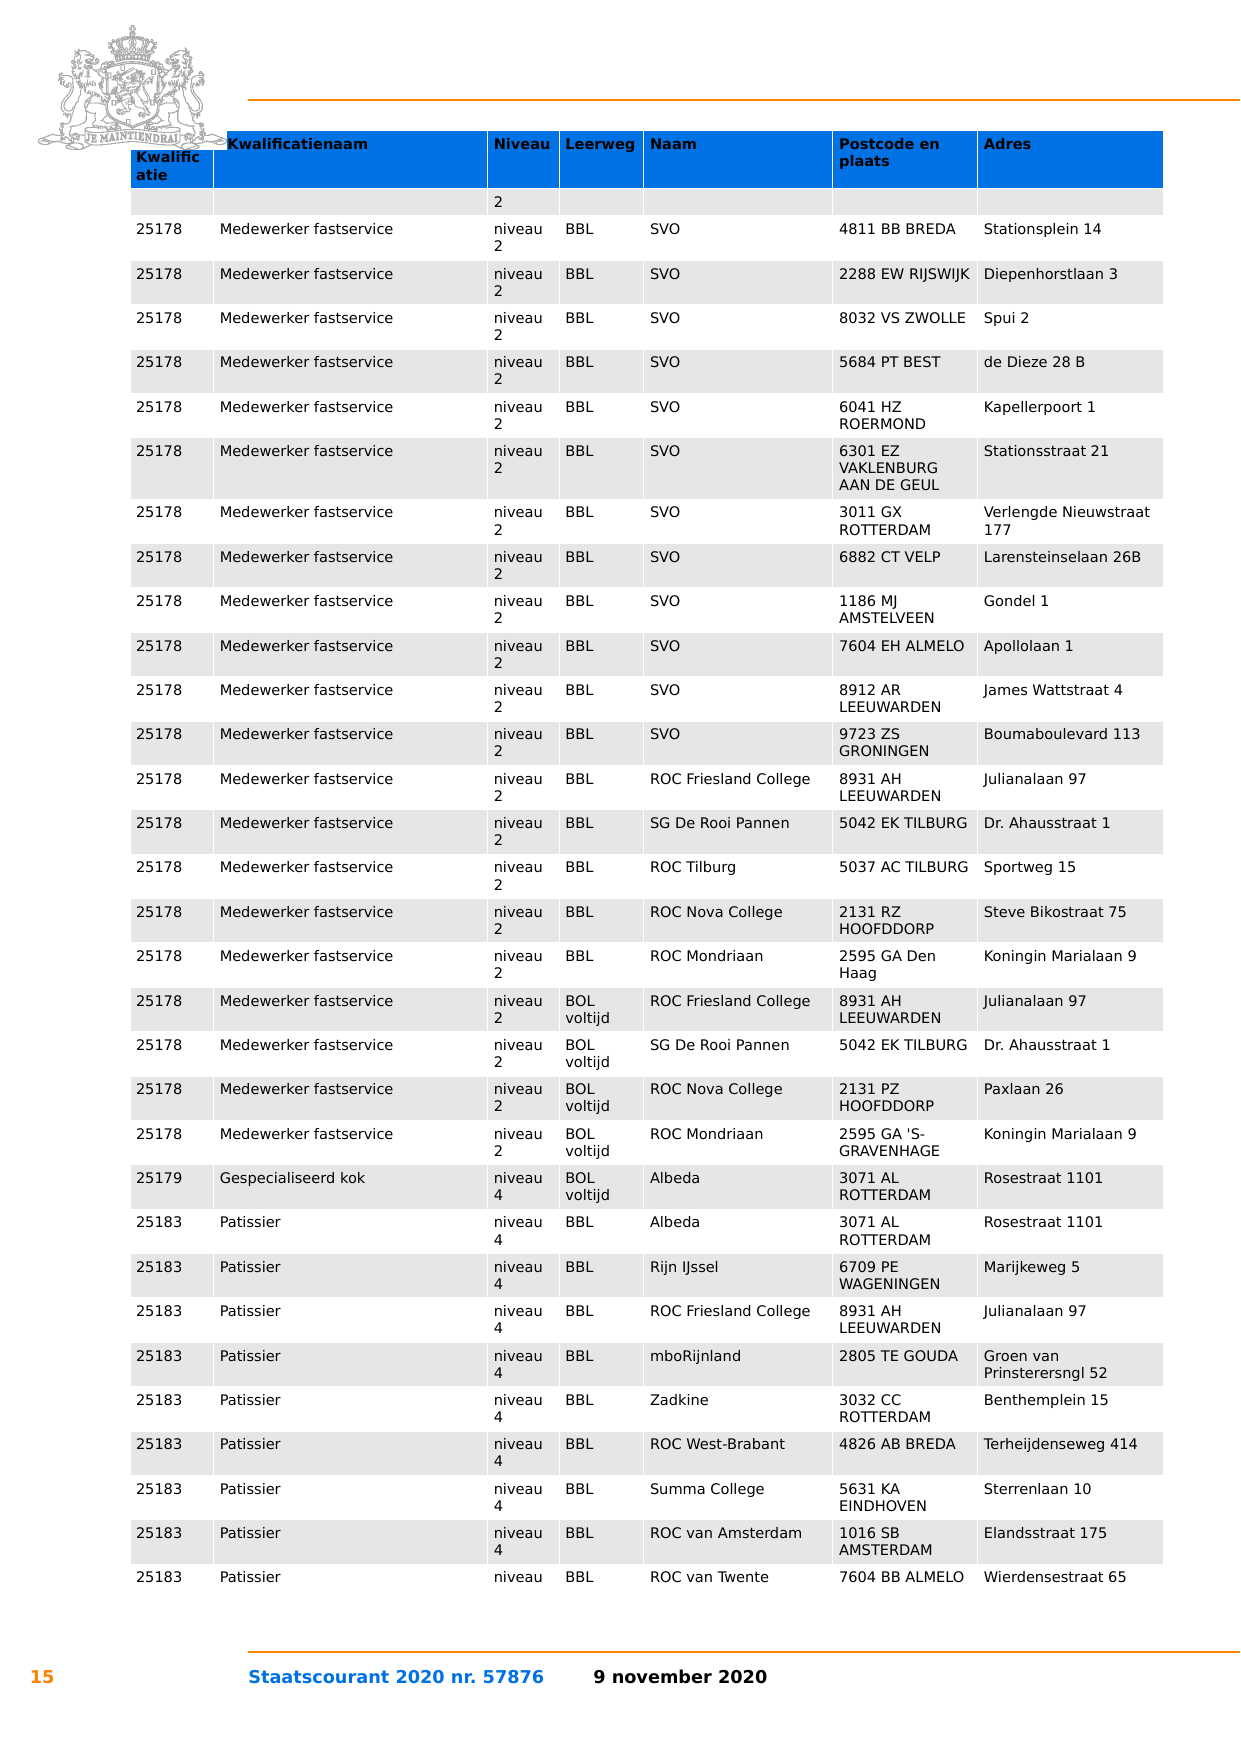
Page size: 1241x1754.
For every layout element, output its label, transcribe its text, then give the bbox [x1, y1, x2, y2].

table_cell Marijkeweg 5 [978, 1254, 1163, 1297]
table_cell Wierdensestraat 65 [978, 1565, 1163, 1591]
table_cell 5037 AC TILBURG [833, 855, 977, 898]
table_cell 3071 AL ROTTERDAM [833, 1165, 977, 1209]
table_cell niveau 2 [488, 722, 559, 765]
table_cell 7604 EH ALMELO [833, 633, 977, 676]
table_cell [214, 189, 487, 215]
table_cell Medewerker fastservice [214, 394, 487, 437]
table_cell Stationsplein 14 [978, 216, 1163, 260]
table_cell 25178 [131, 216, 213, 260]
table_cell SVO [644, 305, 832, 348]
table_cell BOL voltijd [560, 1032, 643, 1076]
table_cell BBL [560, 722, 643, 765]
table_cell ROC Nova College [644, 899, 832, 942]
table_cell niveau 4 [488, 1387, 559, 1431]
table_cell SVO [644, 500, 832, 543]
table_cell Albeda [644, 1165, 832, 1209]
table_cell ROC Mondriaan [644, 1121, 832, 1164]
table_cell 25178 [131, 899, 213, 942]
table_cell Patissier [214, 1254, 487, 1297]
table_cell niveau 2 [488, 855, 559, 898]
table_cell Medewerker fastservice [214, 216, 487, 260]
table_cell Medewerker fastservice [214, 1077, 487, 1120]
table_cell niveau 2 [488, 633, 559, 676]
table_cell 25178 [131, 810, 213, 854]
table_cell Patissier [214, 1387, 487, 1431]
table_cell 6301 EZ VAKLENBURG AAN DE GEUL [833, 438, 977, 499]
table_cell BOL voltijd [560, 1121, 643, 1164]
table_cell niveau 2 [488, 1032, 559, 1076]
table_cell Julianalaan 97 [978, 766, 1163, 809]
table_cell 25183 [131, 1210, 213, 1253]
table_cell 6882 CT VELP [833, 544, 977, 587]
table_cell Julianalaan 97 [978, 988, 1163, 1031]
table_cell 2131 PZ HOOFDDORP [833, 1077, 977, 1120]
table_cell Medewerker fastservice [214, 810, 487, 854]
table_cell 2288 EW RIJSWIJK [833, 261, 977, 304]
table_cell BBL [560, 944, 643, 987]
table_cell Patissier [214, 1432, 487, 1475]
table_cell niveau 2 [488, 899, 559, 942]
table_cell Medewerker fastservice [214, 438, 487, 499]
table_cell 25183 [131, 1387, 213, 1431]
table_cell Rosestraat 1101 [978, 1210, 1163, 1253]
table_cell Medewerker fastservice [214, 350, 487, 393]
table_cell Zadkine [644, 1387, 832, 1431]
table_cell Patissier [214, 1476, 487, 1519]
table_cell [560, 189, 643, 215]
table_cell niveau [488, 1565, 559, 1591]
table_cell Larensteinselaan 26B [978, 544, 1163, 587]
table_cell 2595 GA Den Haag [833, 944, 977, 987]
table_cell SVO [644, 722, 832, 765]
table_header Kwalificatienaam [214, 131, 487, 188]
table_cell Medewerker fastservice [214, 944, 487, 987]
table_cell 3032 CC ROTTERDAM [833, 1387, 977, 1431]
table_cell Medewerker fastservice [214, 305, 487, 348]
table_cell Gespecialiseerd kok [214, 1165, 487, 1209]
table_cell 9723 ZS GRONINGEN [833, 722, 977, 765]
table_cell Gondel 1 [978, 589, 1163, 632]
table_cell 25178 [131, 1032, 213, 1076]
table_cell niveau 4 [488, 1254, 559, 1297]
table_cell niveau 2 [488, 216, 559, 260]
table_cell Medewerker fastservice [214, 261, 487, 304]
table_cell niveau 2 [488, 988, 559, 1031]
table_cell Patissier [214, 1299, 487, 1342]
table_cell SVO [644, 394, 832, 437]
table_cell Benthemplein 15 [978, 1387, 1163, 1431]
table_cell Medewerker fastservice [214, 589, 487, 632]
table_cell 25183 [131, 1565, 213, 1591]
table_cell BBL [560, 1520, 643, 1564]
table_cell 4811 BB BREDA [833, 216, 977, 260]
table_cell niveau 2 [488, 350, 559, 393]
table_cell BBL [560, 438, 643, 499]
table_cell 2 [488, 189, 559, 215]
table_cell 8912 AR LEEUWARDEN [833, 677, 977, 721]
table_cell Julianalaan 97 [978, 1299, 1163, 1342]
table_cell 25178 [131, 261, 213, 304]
table_cell niveau 2 [488, 589, 559, 632]
table_cell Diepenhorstlaan 3 [978, 261, 1163, 304]
table_cell BBL [560, 633, 643, 676]
table_cell 4826 AB BREDA [833, 1432, 977, 1475]
table_cell SVO [644, 438, 832, 499]
table_header Naam [644, 131, 832, 188]
table_cell 25183 [131, 1299, 213, 1342]
table_cell 25178 [131, 944, 213, 987]
table_cell ROC Nova College [644, 1077, 832, 1120]
table_cell BBL [560, 855, 643, 898]
table_cell 5631 KA EINDHOVEN [833, 1476, 977, 1519]
table_cell BOL voltijd [560, 1077, 643, 1120]
table_cell ROC Tilburg [644, 855, 832, 898]
table_cell SVO [644, 677, 832, 721]
table_cell SVO [644, 350, 832, 393]
table_cell ROC West-Brabant [644, 1432, 832, 1475]
table_cell 25183 [131, 1520, 213, 1564]
table_cell Koningin Marialaan 9 [978, 944, 1163, 987]
table_cell 1186 MJ AMSTELVEEN [833, 589, 977, 632]
table_cell 8931 AH LEEUWARDEN [833, 1299, 977, 1342]
table_cell BBL [560, 589, 643, 632]
table_cell SG De Rooi Pannen [644, 1032, 832, 1076]
table_cell 8931 AH LEEUWARDEN [833, 988, 977, 1031]
table_cell Medewerker fastservice [214, 988, 487, 1031]
table_cell BBL [560, 810, 643, 854]
table_cell niveau 2 [488, 766, 559, 809]
table_cell BBL [560, 766, 643, 809]
table_cell ROC van Twente [644, 1565, 832, 1591]
table_cell Rosestraat 1101 [978, 1165, 1163, 1209]
table_cell 25178 [131, 722, 213, 765]
table_cell BBL [560, 1432, 643, 1475]
table_cell ROC Friesland College [644, 988, 832, 1031]
table_header Leerweg [560, 131, 643, 188]
table_cell niveau 2 [488, 438, 559, 499]
table_cell niveau 2 [488, 677, 559, 721]
table_cell Medewerker fastservice [214, 544, 487, 587]
table_cell Boumaboulevard 113 [978, 722, 1163, 765]
table_cell niveau 4 [488, 1210, 559, 1253]
table_cell Medewerker fastservice [214, 722, 487, 765]
table_cell BBL [560, 1565, 643, 1591]
table_cell SVO [644, 261, 832, 304]
table_cell 25183 [131, 1254, 213, 1297]
table_cell Patissier [214, 1565, 487, 1591]
table_cell SG De Rooi Pannen [644, 810, 832, 854]
table_cell niveau 2 [488, 544, 559, 587]
table_cell Elandsstraat 175 [978, 1520, 1163, 1564]
table_cell BBL [560, 261, 643, 304]
table_cell 5042 EK TILBURG [833, 810, 977, 854]
table_cell Rijn IJssel [644, 1254, 832, 1297]
table_cell Medewerker fastservice [214, 766, 487, 809]
table_cell ROC Mondriaan [644, 944, 832, 987]
table_cell Albeda [644, 1210, 832, 1253]
table_cell BBL [560, 350, 643, 393]
table_cell 8931 AH LEEUWARDEN [833, 766, 977, 809]
table_cell niveau 2 [488, 1077, 559, 1120]
table_header Postcode en plaats [833, 131, 977, 188]
table_cell Medewerker fastservice [214, 500, 487, 543]
table_cell 25178 [131, 855, 213, 898]
table_cell 25178 [131, 677, 213, 721]
table_cell Sterrenlaan 10 [978, 1476, 1163, 1519]
table_cell ROC Friesland College [644, 1299, 832, 1342]
table_cell BBL [560, 500, 643, 543]
table_cell 25178 [131, 500, 213, 543]
table_cell 1016 SB AMSTERDAM [833, 1520, 977, 1564]
table_cell Apollolaan 1 [978, 633, 1163, 676]
table_cell BBL [560, 899, 643, 942]
table_cell Dr. Ahausstraat 1 [978, 1032, 1163, 1076]
table_cell BOL voltijd [560, 988, 643, 1031]
table_cell Kapellerpoort 1 [978, 394, 1163, 437]
table_cell Groen van Prinsterersngl 52 [978, 1343, 1163, 1386]
table_cell 25183 [131, 1432, 213, 1475]
table_cell SVO [644, 216, 832, 260]
table_cell 25178 [131, 988, 213, 1031]
table_cell BBL [560, 1254, 643, 1297]
table_cell 25179 [131, 1165, 213, 1209]
table_cell [978, 189, 1163, 215]
table_cell Paxlaan 26 [978, 1077, 1163, 1120]
table_cell mboRijnland [644, 1343, 832, 1386]
table_cell niveau 2 [488, 261, 559, 304]
table_cell [833, 189, 977, 215]
table_cell [644, 189, 832, 215]
table_header Adres [978, 131, 1163, 188]
table_cell 25183 [131, 1343, 213, 1386]
table_cell SVO [644, 633, 832, 676]
table_cell 25178 [131, 1077, 213, 1120]
table_cell niveau 4 [488, 1432, 559, 1475]
table_cell Stationsstraat 21 [978, 438, 1163, 499]
table_cell Patissier [214, 1210, 487, 1253]
table_cell Medewerker fastservice [214, 1032, 487, 1076]
table_cell 25183 [131, 1476, 213, 1519]
table_cell BBL [560, 216, 643, 260]
table_header Kwalificatie [131, 150, 213, 188]
table_cell BOL voltijd [560, 1165, 643, 1209]
table_cell niveau 2 [488, 1121, 559, 1164]
table_cell 25178 [131, 1121, 213, 1164]
table_cell BBL [560, 1210, 643, 1253]
table_cell 25178 [131, 305, 213, 348]
table_header Niveau [488, 131, 559, 188]
table_cell 25178 [131, 633, 213, 676]
table_cell 25178 [131, 589, 213, 632]
table_cell niveau 2 [488, 500, 559, 543]
table_cell niveau 4 [488, 1476, 559, 1519]
table_cell Medewerker fastservice [214, 1121, 487, 1164]
table_cell BBL [560, 394, 643, 437]
table_cell 2805 TE GOUDA [833, 1343, 977, 1386]
table_cell niveau 2 [488, 394, 559, 437]
table_cell 7604 BB ALMELO [833, 1565, 977, 1591]
table_cell 2595 GA 'S-GRAVENHAGE [833, 1121, 977, 1164]
table_cell niveau 4 [488, 1165, 559, 1209]
table_cell Medewerker fastservice [214, 899, 487, 942]
table_cell ROC Friesland College [644, 766, 832, 809]
table_cell Summa College [644, 1476, 832, 1519]
table_cell James Wattstraat 4 [978, 677, 1163, 721]
table_cell de Dieze 28 B [978, 350, 1163, 393]
table_cell 5684 PT BEST [833, 350, 977, 393]
table_cell niveau 2 [488, 305, 559, 348]
table_cell BBL [560, 1476, 643, 1519]
table_cell SVO [644, 544, 832, 587]
table_cell 8032 VS ZWOLLE [833, 305, 977, 348]
table_cell Medewerker fastservice [214, 677, 487, 721]
table_cell 6041 HZ ROERMOND [833, 394, 977, 437]
table_cell 25178 [131, 766, 213, 809]
table_cell 25178 [131, 544, 213, 587]
table_cell 6709 PE WAGENINGEN [833, 1254, 977, 1297]
table_cell Patissier [214, 1343, 487, 1386]
table_cell 3011 GX ROTTERDAM [833, 500, 977, 543]
table_cell niveau 4 [488, 1343, 559, 1386]
table_cell niveau 4 [488, 1520, 559, 1564]
table_cell Medewerker fastservice [214, 633, 487, 676]
table_cell niveau 2 [488, 810, 559, 854]
table_cell Dr. Ahausstraat 1 [978, 810, 1163, 854]
table_cell BBL [560, 677, 643, 721]
table_cell SVO [644, 589, 832, 632]
table_cell Spui 2 [978, 305, 1163, 348]
table_cell 2131 RZ HOOFDDORP [833, 899, 977, 942]
table_cell 25178 [131, 350, 213, 393]
picture [38, 25, 227, 150]
table_cell Verlengde Nieuwstraat 177 [978, 500, 1163, 543]
table_cell 5042 EK TILBURG [833, 1032, 977, 1076]
table_cell Sportweg 15 [978, 855, 1163, 898]
table_cell Terheijdenseweg 414 [978, 1432, 1163, 1475]
table_cell 3071 AL ROTTERDAM [833, 1210, 977, 1253]
table_cell 25178 [131, 394, 213, 437]
table_cell Medewerker fastservice [214, 855, 487, 898]
table_cell BBL [560, 1387, 643, 1431]
table_cell Koningin Marialaan 9 [978, 1121, 1163, 1164]
table_cell Steve Bikostraat 75 [978, 899, 1163, 942]
table_cell BBL [560, 1299, 643, 1342]
table_cell Patissier [214, 1520, 487, 1564]
table_cell niveau 2 [488, 944, 559, 987]
table_cell [131, 189, 213, 215]
table_cell BBL [560, 1343, 643, 1386]
table_cell niveau 4 [488, 1299, 559, 1342]
table_cell 25178 [131, 438, 213, 499]
table_cell ROC van Amsterdam [644, 1520, 832, 1564]
table_cell BBL [560, 544, 643, 587]
table_cell BBL [560, 305, 643, 348]
